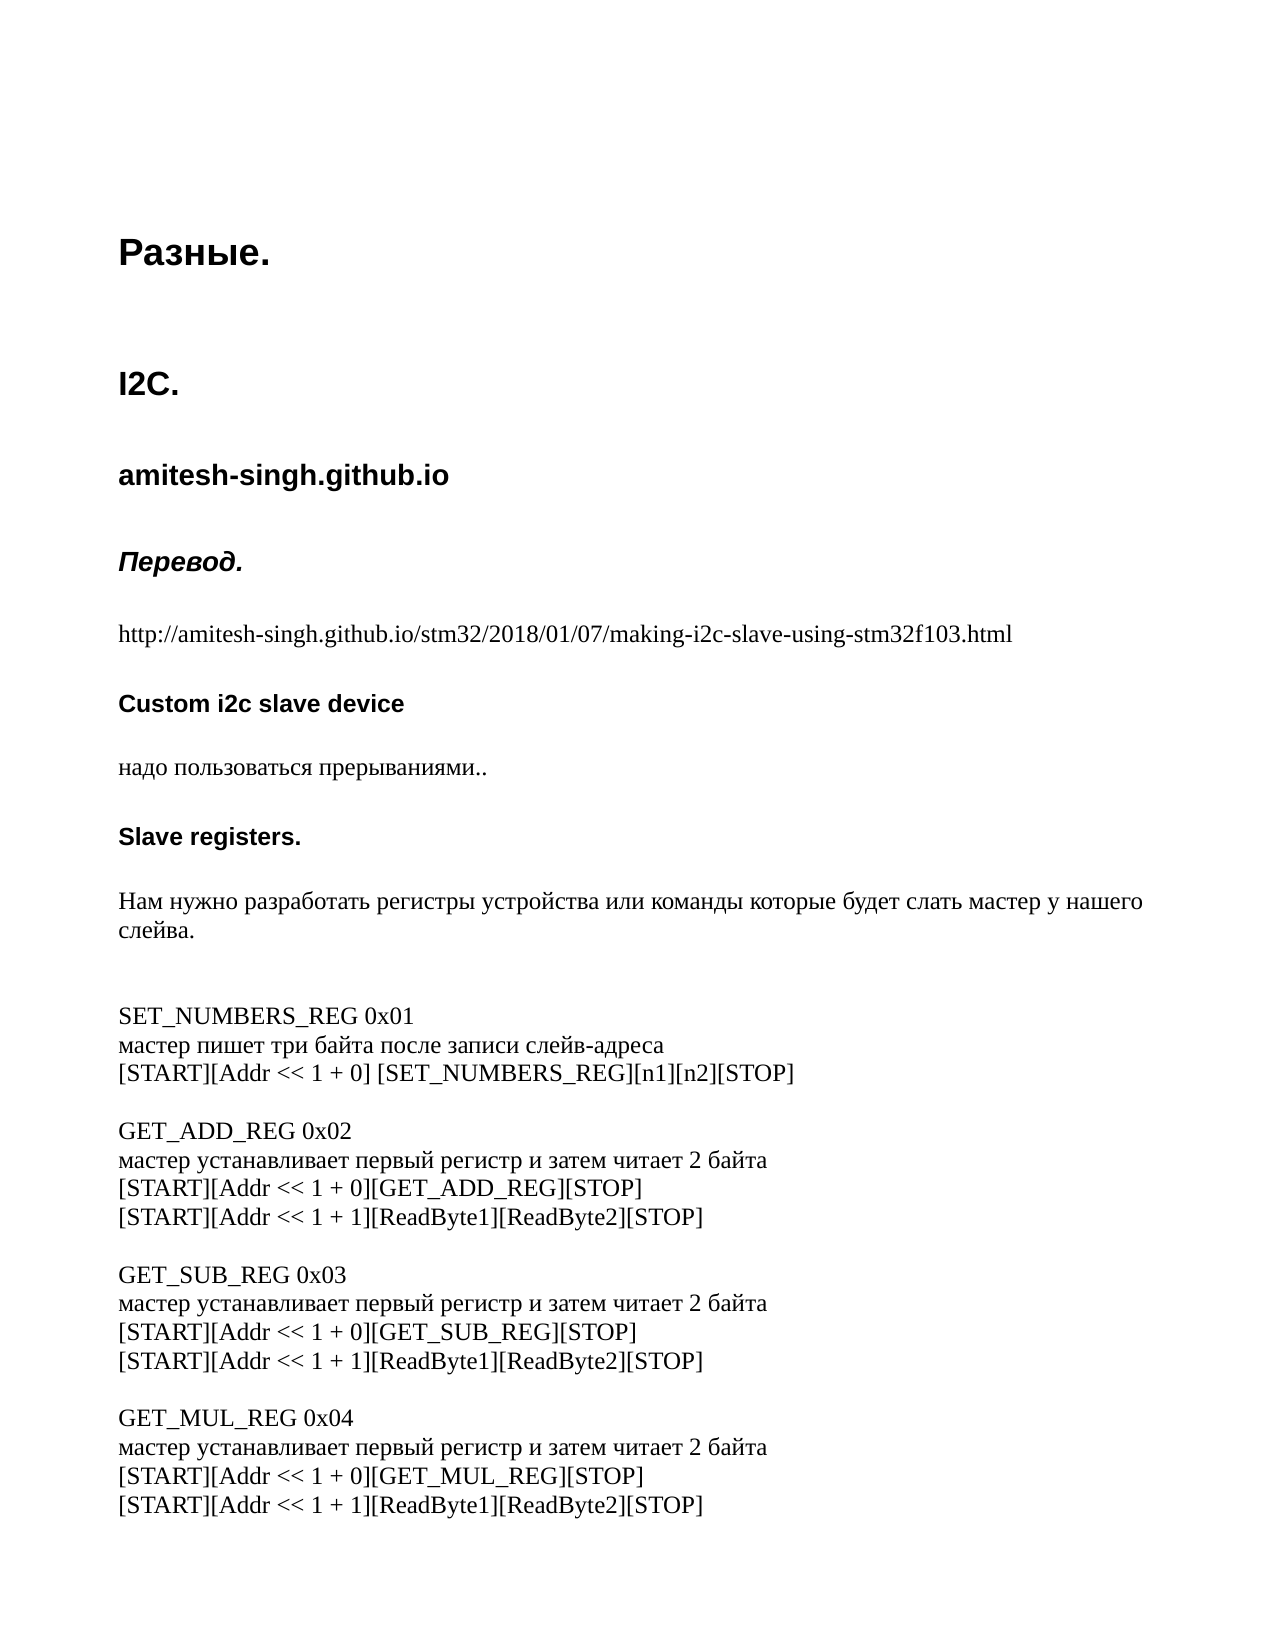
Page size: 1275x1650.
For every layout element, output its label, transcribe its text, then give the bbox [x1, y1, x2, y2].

text мастер устанавливает первый регистр и затем читает 2 байта [118, 1145, 1157, 1173]
subtitle Slave registers. [118, 822, 1157, 851]
text GET_SUB_REG 0x03 [118, 1260, 1157, 1288]
text мастер устанавливает первый регистр и затем читает 2 байта [118, 1288, 1157, 1317]
text GET_MUL_REG 0x04 [118, 1403, 1157, 1432]
text [START][Addr << 1 + 0][GET_SUB_REG][STOP] [118, 1317, 1157, 1346]
text SET_NUMBERS_REG 0x01 [118, 1001, 1157, 1030]
text [START][Addr << 1 + 0][GET_ADD_REG][STOP] [118, 1173, 1157, 1202]
subtitle Перевод. [118, 546, 1157, 578]
subtitle amitesh-singh.github.io [118, 458, 1157, 492]
text [START][Addr << 1 + 1][ReadByte1][ReadByte2][STOP] [118, 1346, 1157, 1375]
text http://amitesh-singh.github.io/stm32/2018/01/07/making-i2c-slave-using-stm32f103.html [118, 619, 1157, 648]
text мастер пишет три байта после записи слейв-адреса [118, 1030, 1157, 1058]
text надо пользоваться прерываниями.. [118, 752, 1157, 781]
text Нам нужно разработать регистры устройства или команды которые будет слать мастер у нашего слейва. [118, 886, 1157, 943]
text мастер устанавливает первый регистр и затем читает 2 байта [118, 1432, 1157, 1461]
text [START][Addr << 1 + 0][GET_MUL_REG][STOP] [118, 1461, 1157, 1490]
subtitle I2C. [118, 364, 1157, 402]
text [START][Addr << 1 + 0] [SET_NUMBERS_REG][n1][n2][STOP] [118, 1058, 1157, 1087]
subtitle Custom i2c slave device [118, 689, 1157, 717]
text [START][Addr << 1 + 1][ReadByte1][ReadByte2][STOP] [118, 1490, 1157, 1518]
text GET_ADD_REG 0x02 [118, 1116, 1157, 1145]
text [START][Addr << 1 + 1][ReadByte1][ReadByte2][STOP] [118, 1202, 1157, 1231]
subtitle Разные. [118, 229, 1157, 273]
